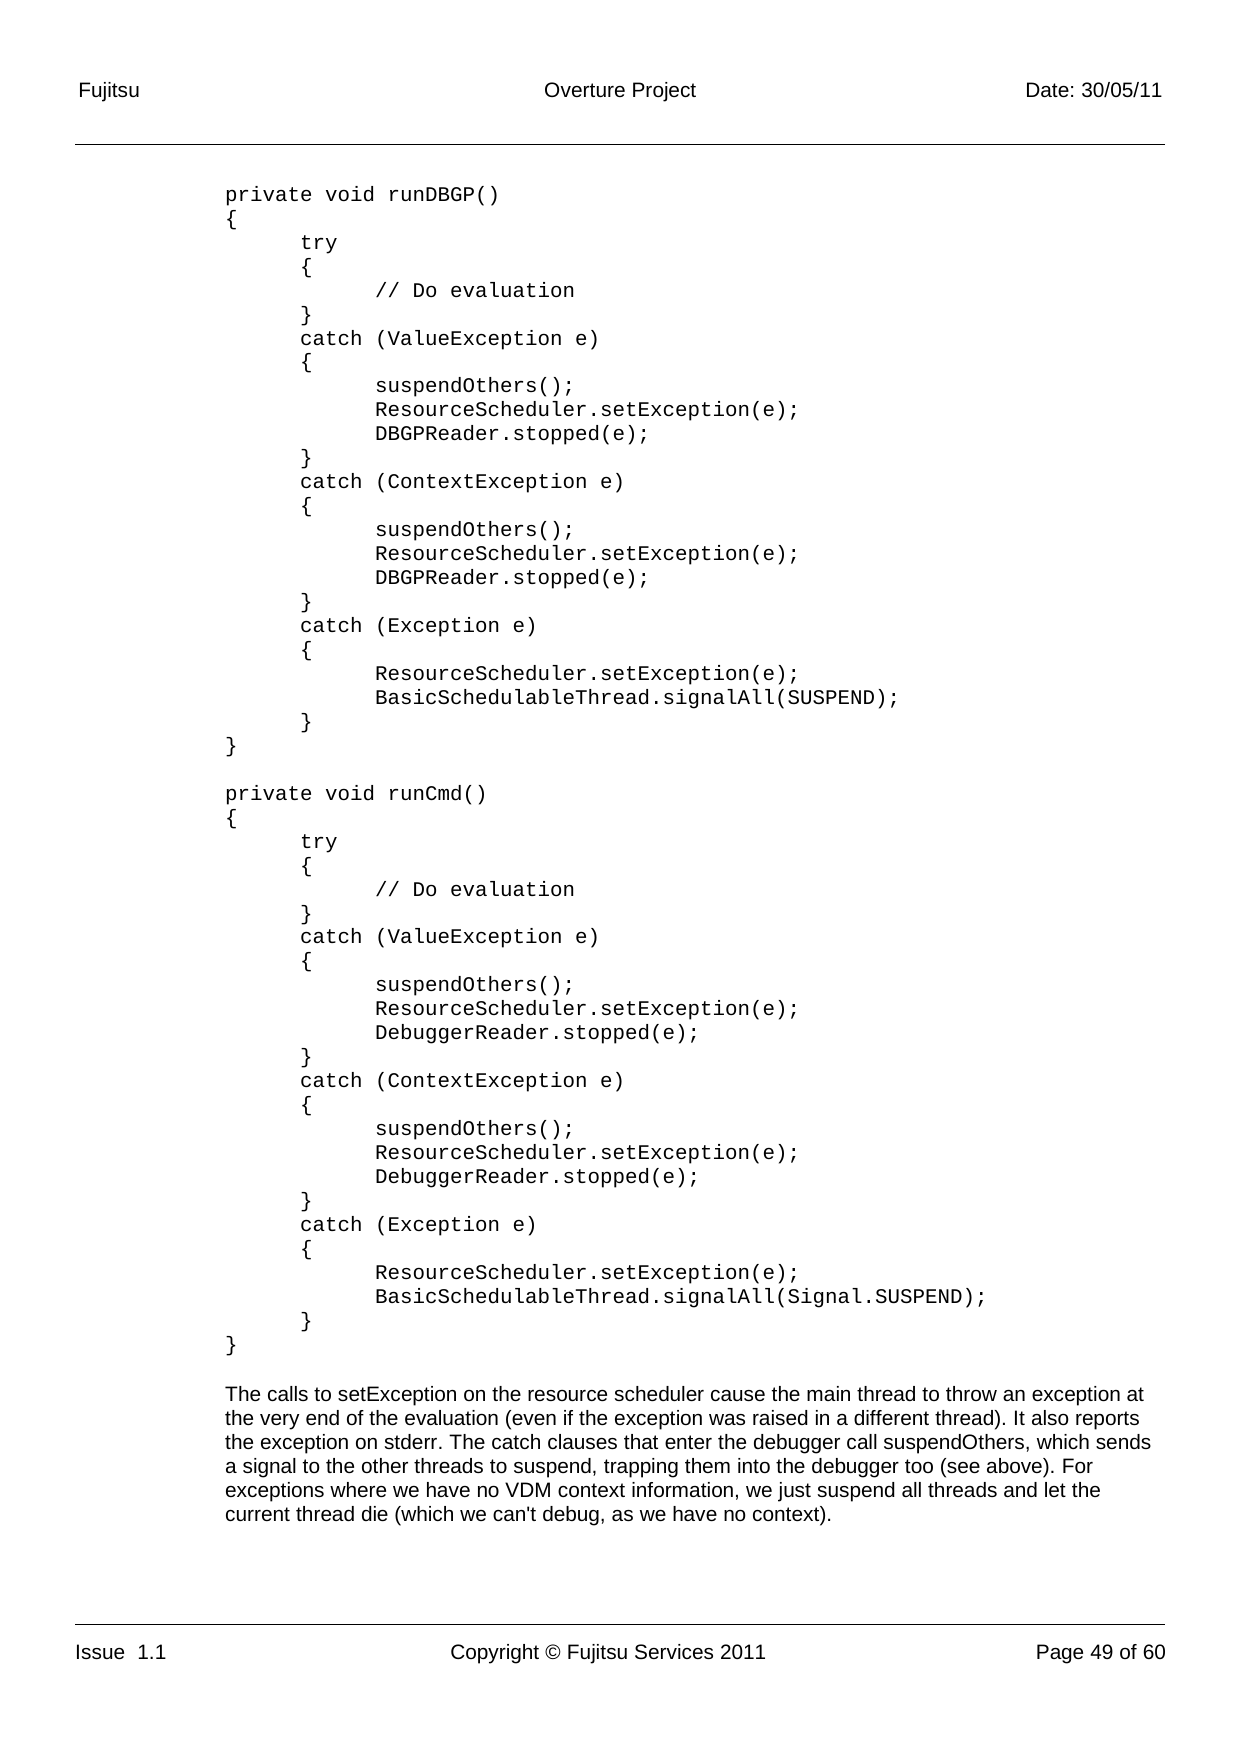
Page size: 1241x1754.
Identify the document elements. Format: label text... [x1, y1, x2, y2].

text suspendOthers(); [225, 375, 1165, 399]
text DebuggerReader.stopped(e); [225, 1166, 1165, 1190]
text catch (Exception e) [225, 615, 1165, 639]
text // Do evaluation [225, 878, 1165, 902]
text private void runDBGP() [225, 184, 1165, 208]
text try [225, 232, 1165, 256]
text { [225, 950, 1165, 974]
text { [225, 256, 1165, 279]
text ResourceScheduler.setException(e); [225, 1262, 1165, 1286]
text try [225, 831, 1165, 854]
text { [225, 639, 1165, 663]
text catch (Exception e) [225, 1214, 1165, 1238]
text DebuggerReader.stopped(e); [225, 1022, 1165, 1046]
text DBGPReader.stopped(e); [225, 423, 1165, 447]
text } [225, 591, 1165, 615]
text // Do evaluation [225, 279, 1165, 303]
text The calls to setException on the resource scheduler cause the main thread to throw an exception at the very end of the evaluation (even if the exception was raised in a different thread). It also reports the exception on stderr. The catch clauses that enter the debugger call suspendOthers, which sends a signal to the other threads to suspend, trapping them into the debugger too (see above). For exceptions where we have no VDM context information, we just suspend all threads and let the current thread die (which we can't debug, as we have no context). [225, 1382, 1165, 1526]
text { [225, 495, 1165, 519]
text } [225, 1334, 1165, 1358]
text BasicSchedulableThread.signalAll(SUSPEND); [225, 687, 1165, 711]
text DBGPReader.stopped(e); [225, 567, 1165, 591]
text suspendOthers(); [225, 519, 1165, 543]
text } [225, 447, 1165, 471]
text BasicSchedulableThread.signalAll(Signal.SUSPEND); [225, 1286, 1165, 1310]
text } [225, 1310, 1165, 1334]
text } [225, 1190, 1165, 1214]
text catch (ContextException e) [225, 1070, 1165, 1094]
text ResourceScheduler.setException(e); [225, 663, 1165, 687]
text } [225, 902, 1165, 926]
text { [225, 854, 1165, 878]
text ResourceScheduler.setException(e); [225, 543, 1165, 567]
text { [225, 807, 1165, 831]
text } [225, 1046, 1165, 1070]
text } [225, 735, 1165, 759]
text suspendOthers(); [225, 1118, 1165, 1142]
text { [225, 208, 1165, 232]
text suspendOthers(); [225, 974, 1165, 998]
text { [225, 351, 1165, 375]
text { [225, 1238, 1165, 1262]
text catch (ContextException e) [225, 471, 1165, 495]
text } [225, 711, 1165, 735]
text ResourceScheduler.setException(e); [225, 1142, 1165, 1166]
text } [225, 303, 1165, 327]
text { [225, 1094, 1165, 1118]
text ResourceScheduler.setException(e); [225, 399, 1165, 423]
text catch (ValueException e) [225, 926, 1165, 950]
text private void runCmd() [225, 783, 1165, 807]
text ResourceScheduler.setException(e); [225, 998, 1165, 1022]
text catch (ValueException e) [225, 327, 1165, 351]
